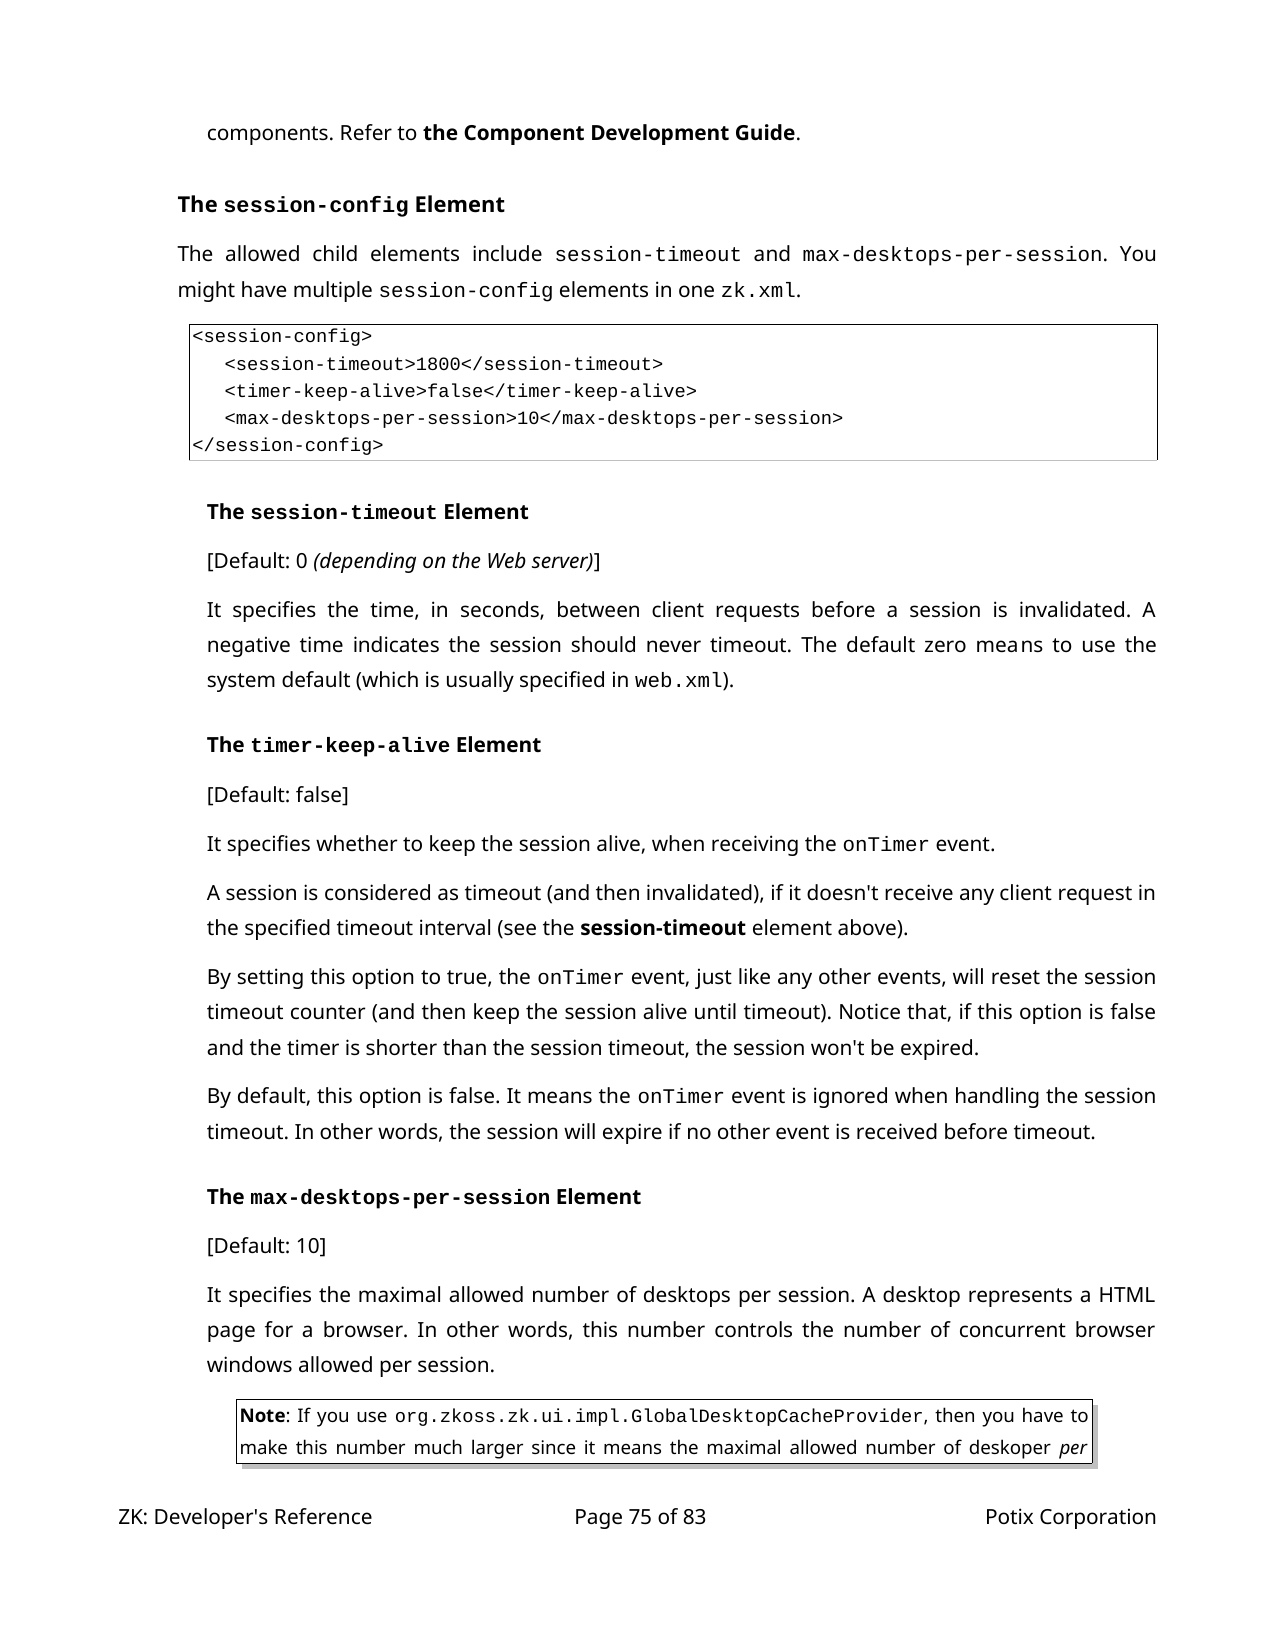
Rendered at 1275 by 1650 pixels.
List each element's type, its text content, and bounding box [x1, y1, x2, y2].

text The allowed child elements include session-timeout and max-desktops-per-session. You might have multiple session-config elements in one zk.xml. [177, 239, 1157, 304]
text Note: If you use org.zkoss.zk.ui.impl.GlobalDesktopCacheProvider, then you have to make this number much larger since it means the maximal allowed number of deskoper per [237, 1400, 1092, 1463]
text It specifies whether to keep the session alive, when receiving the onTimer event. [207, 829, 1157, 857]
text [Default: 10] [207, 1231, 1157, 1259]
text By setting this option to true, the onTimer event, just like any other events, will reset the session timeout counter (and then keep the session alive until timeout). Notice that, if this option is false and the timer is shorter than the session timeout, the session won't be expired. [207, 962, 1157, 1061]
text components. Refer to the Component Development Guide. [207, 118, 1157, 146]
text It specifies the time, in seconds, between client requests before a session is invalidated. A negative time indicates the session should never timeout. The default zero means to use the system default (which is usually specified in web.xml). [207, 595, 1157, 694]
subtitle The session-timeout Element [207, 497, 1157, 526]
text [Default: false] [207, 780, 1157, 808]
text A session is considered as timeout (and then invalidated), if it doesn't receive any client request in the specified timeout interval (see the session-timeout element above). [207, 878, 1157, 941]
text <timer-keep-alive>false</timer-keep-alive> [190, 379, 1157, 403]
text <session-config> [190, 325, 1157, 348]
text [Default: 0 (depending on the Web server)] [207, 546, 1157, 574]
text <max-desktops-per-session>10</max-desktops-per-session> [190, 406, 1157, 430]
text It specifies the maximal allowed number of desktops per session. A desktop represents a HTML page for a browser. In other words, this number controls the number of concurrent browser windows allowed per session. [207, 1280, 1157, 1378]
text </session-config> [190, 433, 1157, 460]
subtitle The timer-keep-alive Element [207, 731, 1157, 759]
text <session-timeout>1800</session-timeout> [190, 351, 1157, 376]
subtitle The max-desktops-per-session Element [207, 1182, 1157, 1210]
text By default, this option is false. It means the onTimer event is ignored when handling the session timeout. In other words, the session will expire if no other event is received before timeout. [207, 1081, 1157, 1145]
subtitle The session-config Element [177, 189, 1157, 219]
